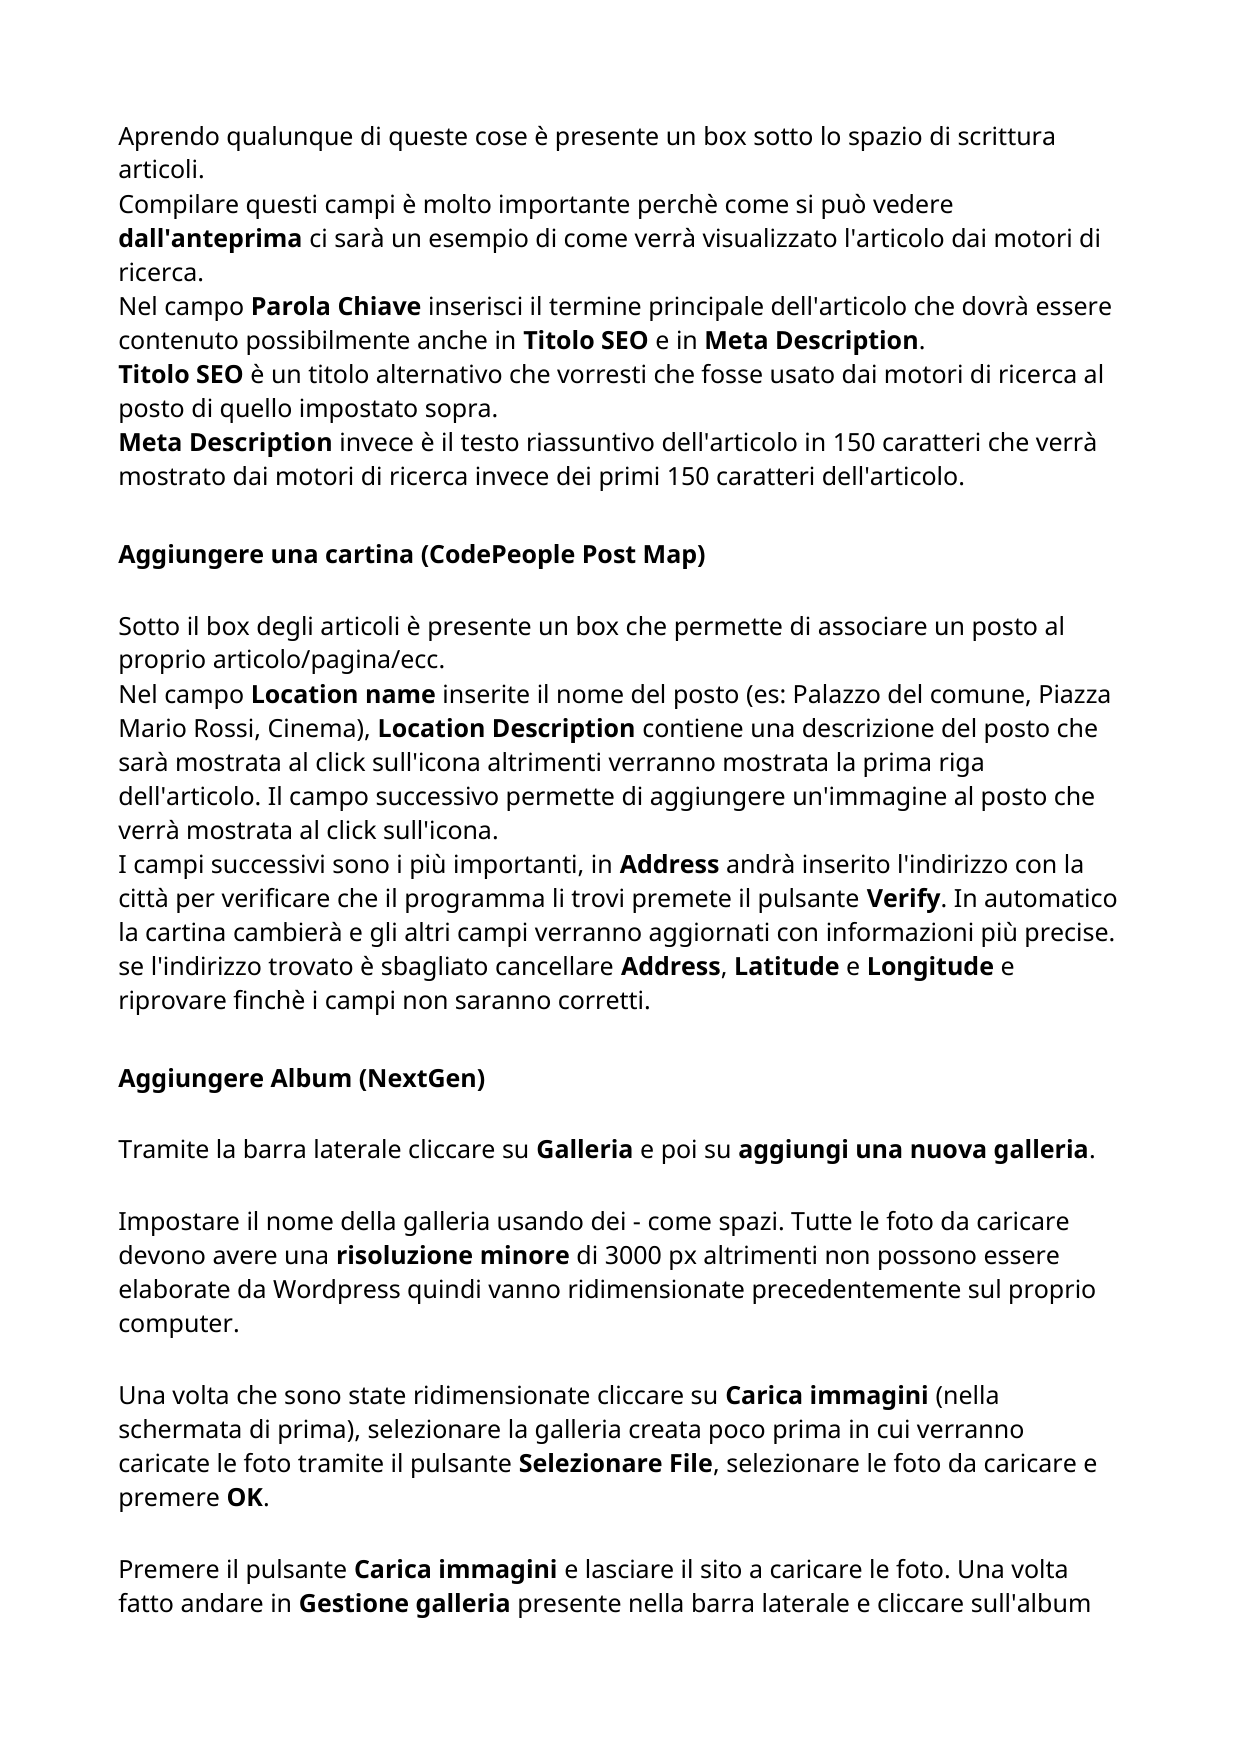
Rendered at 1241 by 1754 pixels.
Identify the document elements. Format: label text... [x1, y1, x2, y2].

text Aggiungere Album (NextGen) [118, 1061, 1122, 1095]
text Impostare il nome della galleria usando dei - come spazi. Tutte le foto da caricare devono avere una risoluzione minore di 3000 px altrimenti non possono essere elaborate da Wordpress quindi vanno ridimensionate precedentemente sul proprio computer. [118, 1204, 1122, 1340]
text Aggiungere una cartina (CodePeople Post Map) [118, 537, 1122, 571]
text Una volta che sono state ridimensionate cliccare su Carica immagini (nella schermata di prima), selezionare la galleria creata poco prima in cui verranno caricate le foto tramite il pulsante Selezionare File, selezionare le foto da caricare e premere OK. [118, 1377, 1122, 1514]
text Sotto il box degli articoli è presente un box che permette di associare un posto al proprio articolo/pagina/ecc. Nel campo Location name inserite il nome del posto (es: Palazzo del comune, Piazza Mario Rossi, Cinema), Location Description contiene una descrizione del posto che sarà mostrata al click sull'icona altrimenti verranno mostrata la prima riga dell'articolo. Il campo successivo permette di aggiungere un'immagine al posto che verrà mostrata al click sull'icona. I campi successivi sono i più importanti, in Address andrà inserito l'indirizzo con la città per verificare che il programma li trovi premete il pulsante Verify. In automatico la cartina cambierà e gli altri campi verranno aggiornati con informazioni più precise. se l'indirizzo trovato è sbagliato cancellare Address, Latitude e Longitude e riprovare finchè i campi non saranno corretti. [118, 608, 1122, 1017]
text Tramite la barra laterale cliccare su Galleria e poi su aggiungi una nuova galleria. [118, 1132, 1122, 1166]
text Premere il pulsante Carica immagini e lasciare il sito a caricare le foto. Una volta fatto andare in Gestione galleria presente nella barra laterale e cliccare sull'album [118, 1551, 1122, 1619]
text Aprendo qualunque di queste cose è presente un box sotto lo spazio di scrittura articoli. Compilare questi campi è molto importante perchè come si può vedere dall'anteprima ci sarà un esempio di come verrà visualizzato l'articolo dai motori di ricerca. Nel campo Parola Chiave inserisci il termine principale dell'articolo che dovrà essere contenuto possibilmente anche in Titolo SEO e in Meta Description. Titolo SEO è un titolo alternativo che vorresti che fosse usato dai motori di ricerca al posto di quello impostato sopra. Meta Description invece è il testo riassuntivo dell'articolo in 150 caratteri che verrà mostrato dai motori di ricerca invece dei primi 150 caratteri dell'articolo. [118, 118, 1122, 493]
